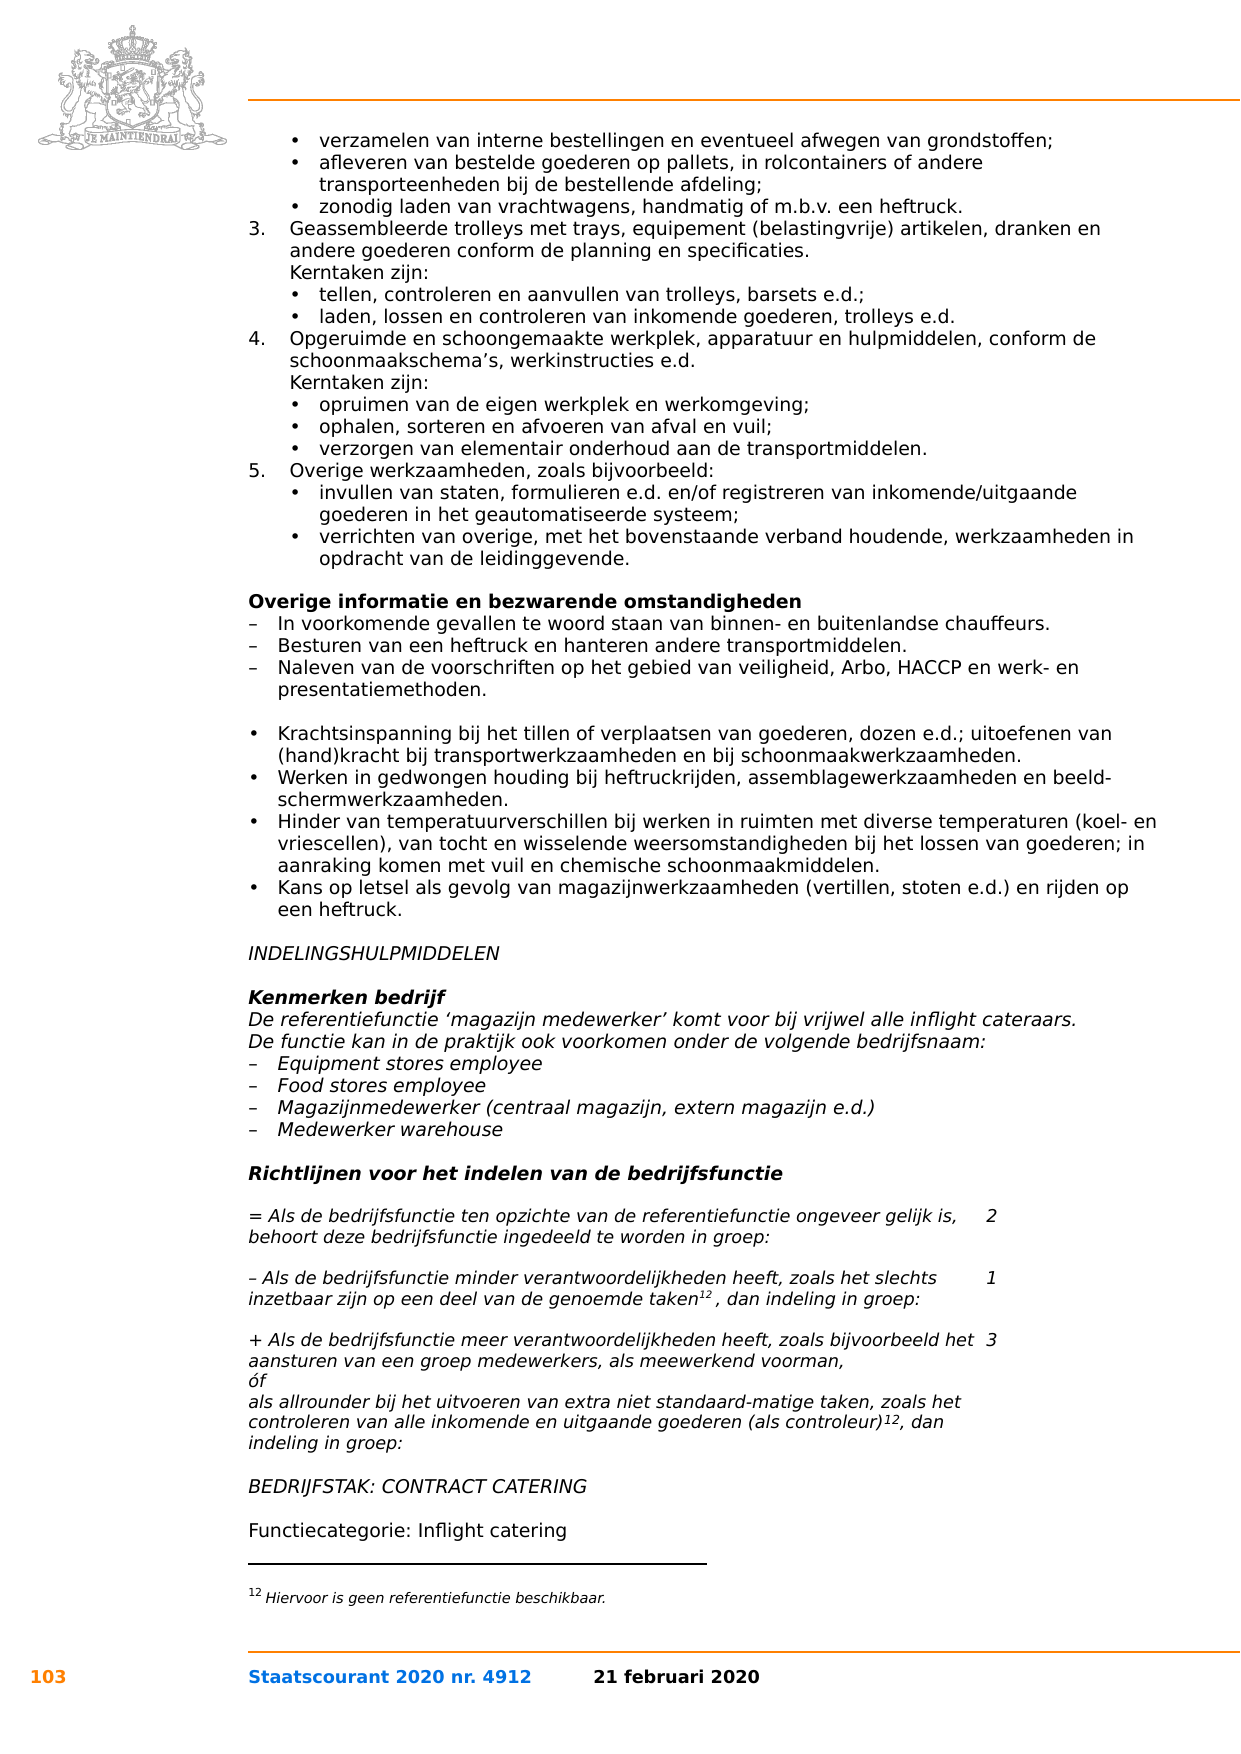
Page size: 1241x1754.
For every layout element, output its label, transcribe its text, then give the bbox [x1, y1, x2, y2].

text De functie kan in de praktijk ook voorkomen onder de volgende bedrijfsnaam: [248, 1031, 1163, 1053]
text 4. Opgeruimde en schoongemaakte werkplek, apparatuur en hulpmiddelen, conform de schoonmaakschema’s, werkinstructies e.d. [248, 328, 1163, 372]
text – Equipment stores employee [248, 1053, 1163, 1074]
table_cell 3 [980, 1330, 1163, 1454]
text Kenmerken bedrijf [248, 987, 1163, 1009]
table_cell [980, 1309, 1163, 1330]
text – In voorkomende gevallen te woord staan van binnen- en buitenlandse chauffeurs. [248, 613, 1163, 635]
text – Medewerker warehouse [248, 1118, 1163, 1141]
text • ophalen, sorteren en afvoeren van afval en vuil; [289, 416, 1163, 438]
table_cell – Als de bedrijfsfunctie minder verantwoordelijkheden heeft, zoals het slechts inzetbaar zijn op een deel van de genoemde taken, dan indeling in groep: [248, 1268, 980, 1309]
text – Food stores employee [248, 1074, 1163, 1097]
text 5. Overige werkzaamheden, zoals bijvoorbeeld: [248, 459, 1163, 482]
text – Magazijnmedewerker (centraal magazijn, extern magazijn e.d.) [248, 1097, 1163, 1118]
text • Hinder van temperatuurverschillen bij werken in ruimten met diverse temperaturen (koel- en vriescellen), van tocht en wisselende weersomstandigheden bij het lossen van goederen; in aanraking komen met vuil en chemische schoonmaakmiddelen. [248, 811, 1163, 877]
table_cell [248, 1309, 980, 1330]
text • afleveren van bestelde goederen op pallets, in rolcontainers of andere transporteenheden bij de bestellende afdeling; [289, 152, 1163, 196]
text • zonodig laden van vrachtwagens, handmatig of m.b.v. een heftruck. [289, 196, 1163, 218]
text • tellen, controleren en aanvullen van trolleys, barsets e.d.; [289, 284, 1163, 306]
text Overige informatie en bezwarende omstandigheden [248, 591, 1163, 613]
text Kerntaken zijn: [289, 372, 1163, 394]
table_header = Als de bedrijfsfunctie ten opzichte van de referentiefunctie ongeveer gelijk is, behoort deze bedrijfsfunctie ingedeeld te worden in groep: [248, 1206, 980, 1247]
text • Werken in gedwongen houding bij heftruckrijden, assemblagewerkzaamheden en beeld-schermwerkzaamheden. [248, 767, 1163, 811]
table_cell + Als de bedrijfsfunctie meer verantwoordelijkheden heeft, zoals bijvoorbeeld het aansturen van een groep medewerkers, als meewerkend voorman, óf als allrounder bij het uitvoeren van extra niet standaard-matige taken, zoals het controleren van alle inkomende en uitgaande goederen (als controleur)12, dan indeling in groep: [248, 1330, 980, 1454]
text • laden, lossen en controleren van inkomende goederen, trolleys e.d. [289, 306, 1163, 328]
text • Krachtsinspanning bij het tillen of verplaatsen van goederen, dozen e.d.; uitoefenen van (hand)kracht bij transportwerkzaamheden en bij schoonmaakwerkzaamheden. [248, 723, 1163, 767]
text • Kans op letsel als gevolg van magazijnwerkzaamheden (vertillen, stoten e.d.) en rijden op een heftruck. [248, 877, 1163, 921]
table_cell [248, 1248, 980, 1268]
picture [38, 25, 227, 150]
table_header 2 [980, 1206, 1163, 1247]
table_cell [980, 1248, 1163, 1268]
text • invullen van staten, formulieren e.d. en/of registreren van inkomende/uitgaande goederen in het geautomatiseerde systeem; [289, 482, 1163, 526]
text Kerntaken zijn: [289, 262, 1163, 284]
text • verrichten van overige, met het bovenstaande verband houdende, werkzaamheden in opdracht van de leidinggevende. [289, 526, 1163, 569]
text De referentiefunctie ‘magazijn medewerker’ komt voor bij vrijwel alle inflight cateraars. [248, 1009, 1163, 1031]
subtitle INDELINGSHULPMIDDELEN [248, 943, 1163, 965]
text Functiecategorie: Inflight catering [248, 1519, 1163, 1541]
text – Naleven van de voorschriften op het gebied van veiligheid, Arbo, HACCP en werk- en presentatiemethoden. [248, 657, 1163, 701]
text • verzorgen van elementair onderhoud aan de transportmiddelen. [289, 438, 1163, 459]
table_cell 1 [980, 1268, 1163, 1309]
text Richtlijnen voor het indelen van de bedrijfsfunctie [248, 1162, 1163, 1184]
text • opruimen van de eigen werkplek en werkomgeving; [289, 394, 1163, 416]
text • verzamelen van interne bestellingen en eventueel afwegen van grondstoffen; [289, 130, 1163, 152]
text 3. Geassembleerde trolleys met trays, equipement (belastingvrije) artikelen, dranken en andere goederen conform de planning en specificaties. [248, 218, 1163, 262]
subtitle BEDRIJFSTAK: CONTRACT CATERING [248, 1476, 1163, 1498]
text – Besturen van een heftruck en hanteren andere transportmiddelen. [248, 635, 1163, 657]
